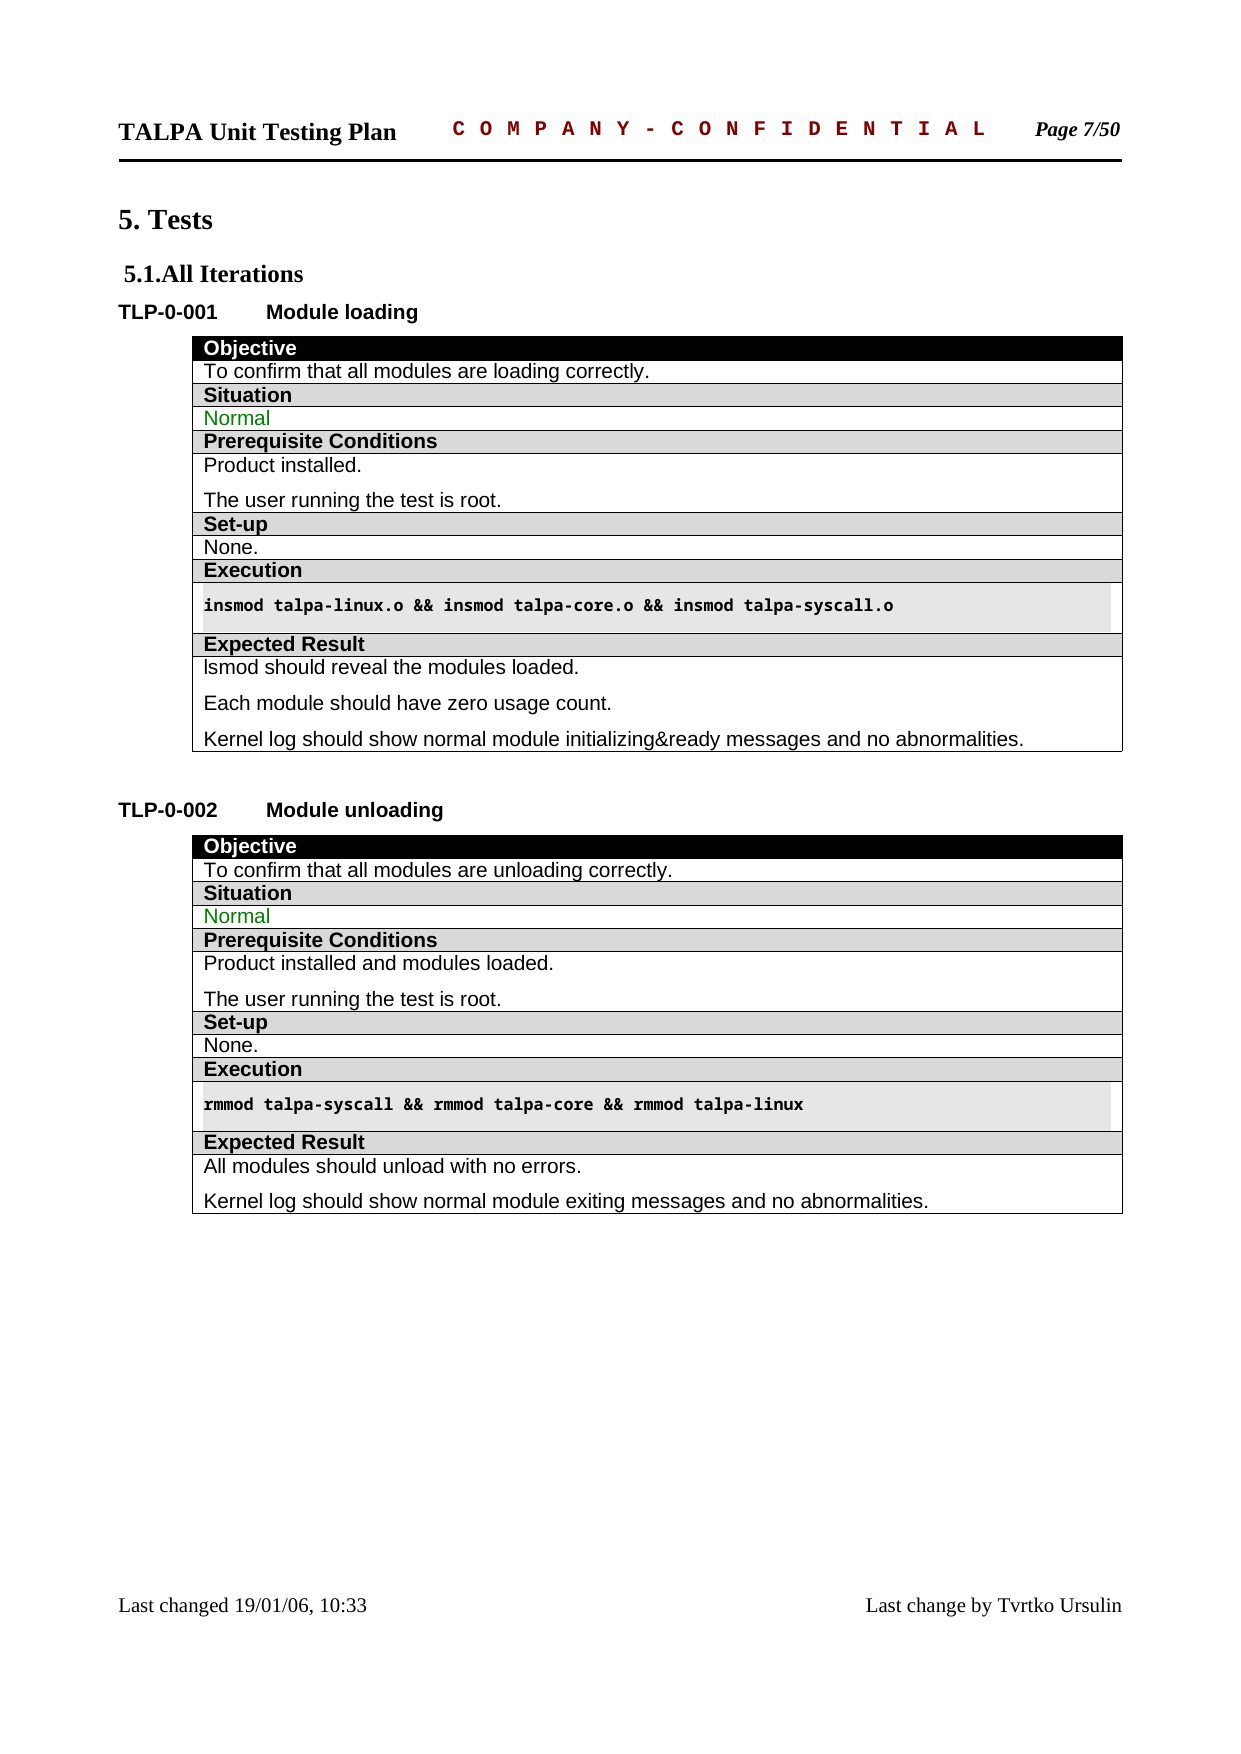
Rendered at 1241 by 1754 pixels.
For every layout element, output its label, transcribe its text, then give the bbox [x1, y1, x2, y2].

table_cell Expected Result [193, 1132, 1122, 1154]
table_header Objective [193, 836, 1122, 858]
table_cell Situation [193, 384, 1122, 406]
table_cell Set-up [193, 513, 1122, 535]
subtitle Tests [118, 203, 1122, 235]
table_cell None. [193, 1035, 1122, 1057]
table_header Objective [193, 337, 1122, 360]
table_cell Product installed. The user running the test is root. [193, 454, 1122, 512]
table_cell To confirm that all modules are unloading correctly. [193, 859, 1122, 881]
table_cell Normal [193, 407, 1122, 430]
table_cell Normal [193, 906, 1122, 928]
table_cell Set-up [193, 1012, 1122, 1034]
table_cell Expected Result [193, 634, 1122, 656]
subtitle All Iterations [124, 260, 1122, 288]
table_cell Prerequisite Conditions [193, 431, 1122, 453]
table_cell None. [193, 536, 1122, 559]
table_cell Prerequisite Conditions [193, 929, 1122, 951]
table_cell Execution [193, 560, 1122, 582]
table_cell Situation [193, 882, 1122, 905]
table_cell Product installed and modules loaded. The user running the test is root. [193, 952, 1122, 1011]
text TLP-0-001 Module loading [118, 301, 1122, 324]
table_cell All modules should unload with no errors. Kernel log should show normal module exiting messages and no abnormalities. [193, 1155, 1122, 1213]
table_cell lsmod should reveal the modules loaded. Each module should have zero usage count. Kernel log should show normal module initializing&ready messages and no abnormalities. [193, 657, 1122, 751]
table_cell To confirm that all modules are loading correctly. [193, 361, 1122, 383]
text TLP-0-002 Module unloading [118, 799, 1122, 822]
table_cell Execution [193, 1058, 1122, 1081]
table_cell insmod talpa-linux.o && insmod talpa-core.o && insmod talpa-syscall.o [193, 583, 1122, 633]
